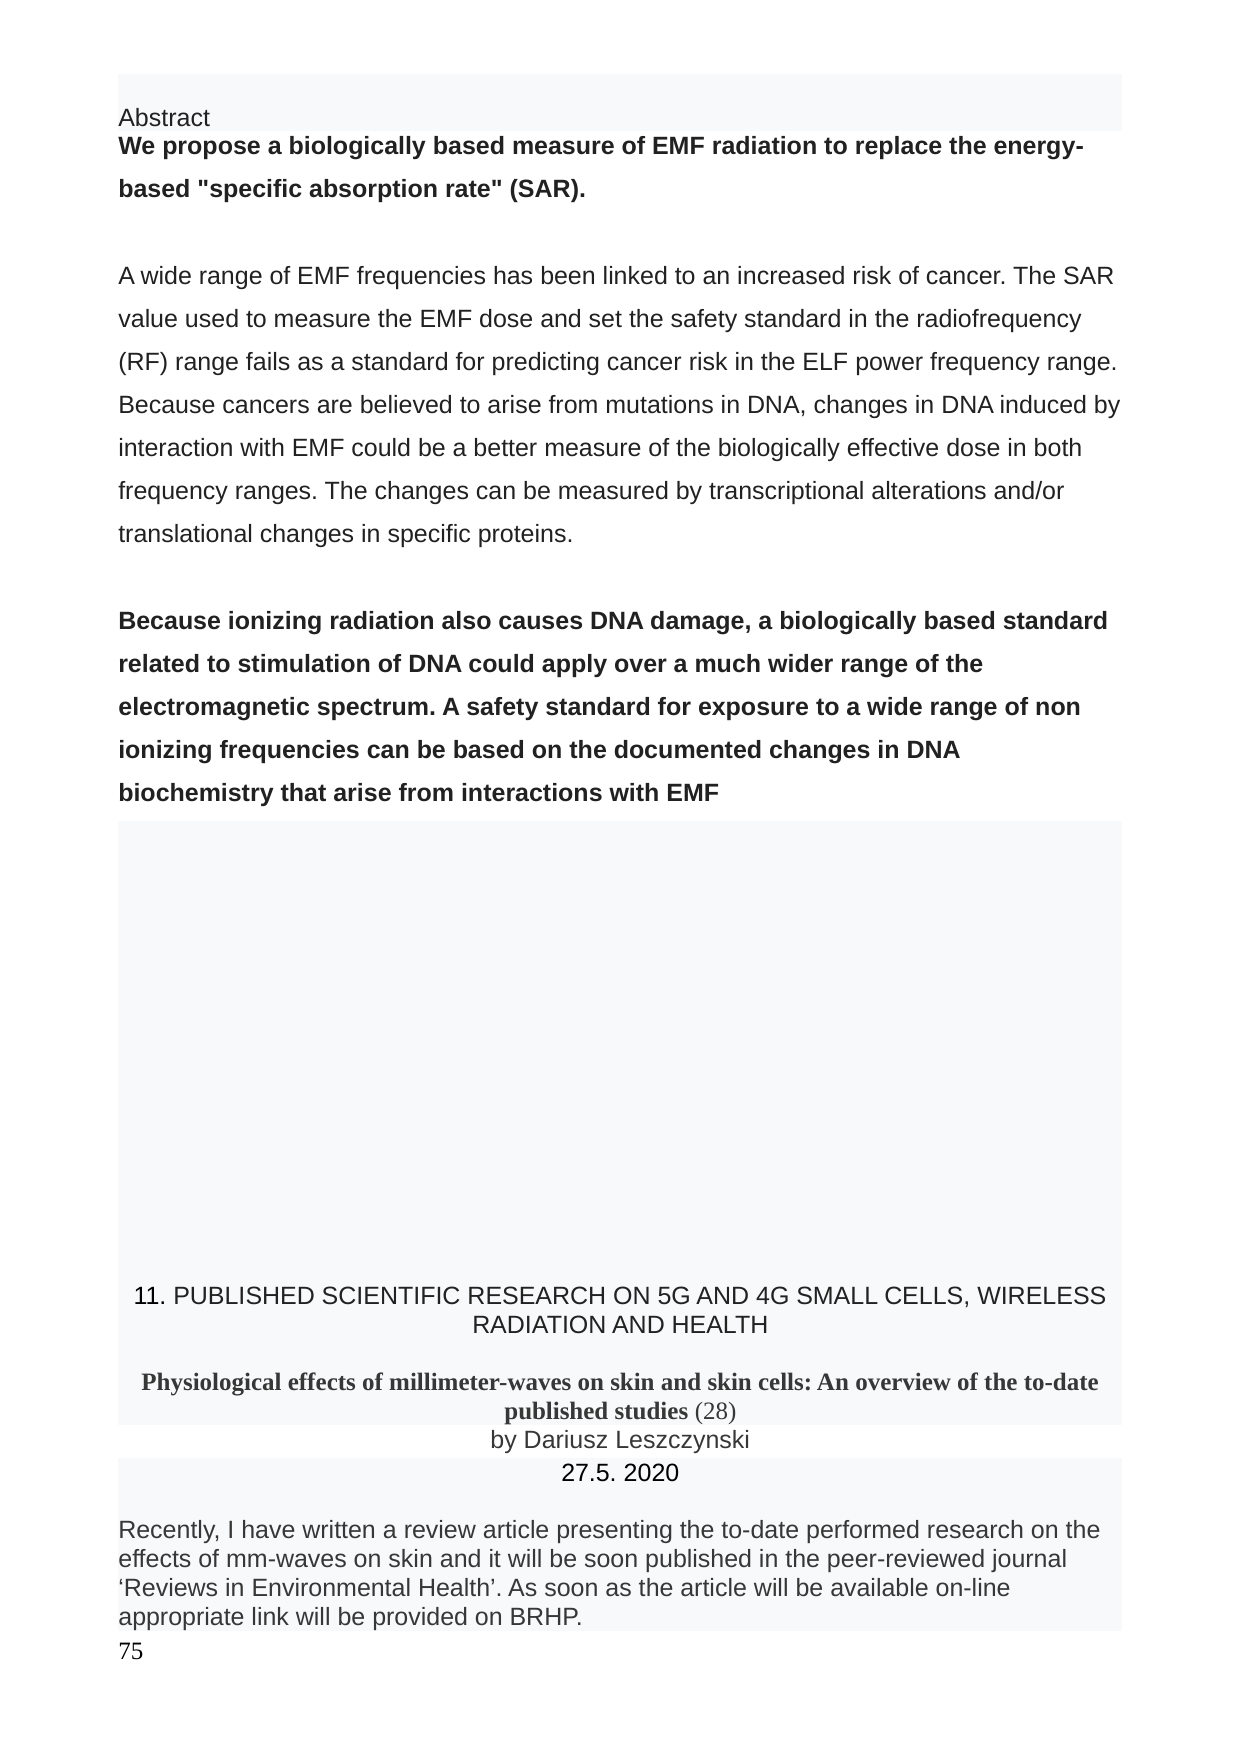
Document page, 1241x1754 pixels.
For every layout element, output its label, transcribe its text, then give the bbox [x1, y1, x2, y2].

text by Dariusz Leszczynski [118, 1425, 1122, 1454]
text 27.5. 2020 [118, 1458, 1122, 1487]
text Because ionizing radiation also causes DNA damage, a biologically based standard related to stimulation of DNA could apply over a much wider range of the electromagnetic spectrum. A safety standard for exposure to a wide range of non ionizing frequencies can be based on the documented changes in DNA biochemistry that arise from interactions with EMF [118, 606, 1122, 807]
text Recently, I have written a review article presenting the to-date performed research on the effects of mm-waves on skin and it will be soon published in the peer-reviewed journal ‘Reviews in Environmental Health’. As soon as the article will be available on-line appropriate link will be provided on BRHP. [118, 1516, 1122, 1631]
text 11. PUBLISHED SCIENTIFIC RESEARCH ON 5G AND 4G SMALL CELLS, WIRELESS RADIATION AND HEALTH [118, 1281, 1122, 1339]
text Physiological effects of millimeter-waves on skin and skin cells: An overview of the to-date published studies (28) [118, 1367, 1122, 1425]
subtitle Abstract [118, 102, 1122, 131]
text We propose a biologically based measure of EMF radiation to replace the energy-based "specific absorption rate" (SAR). [118, 131, 1122, 203]
text A wide range of EMF frequencies has been linked to an increased risk of cancer. The SAR value used to measure the EMF dose and set the safety standard in the radiofrequency (RF) range fails as a standard for predicting cancer risk in the ELF power frequency range. Because cancers are believed to arise from mutations in DNA, changes in DNA induced by interaction with EMF could be a better measure of the biologically effective dose in both frequency ranges. The changes can be measured by transcriptional alterations and/or translational changes in specific proteins. [118, 261, 1122, 548]
